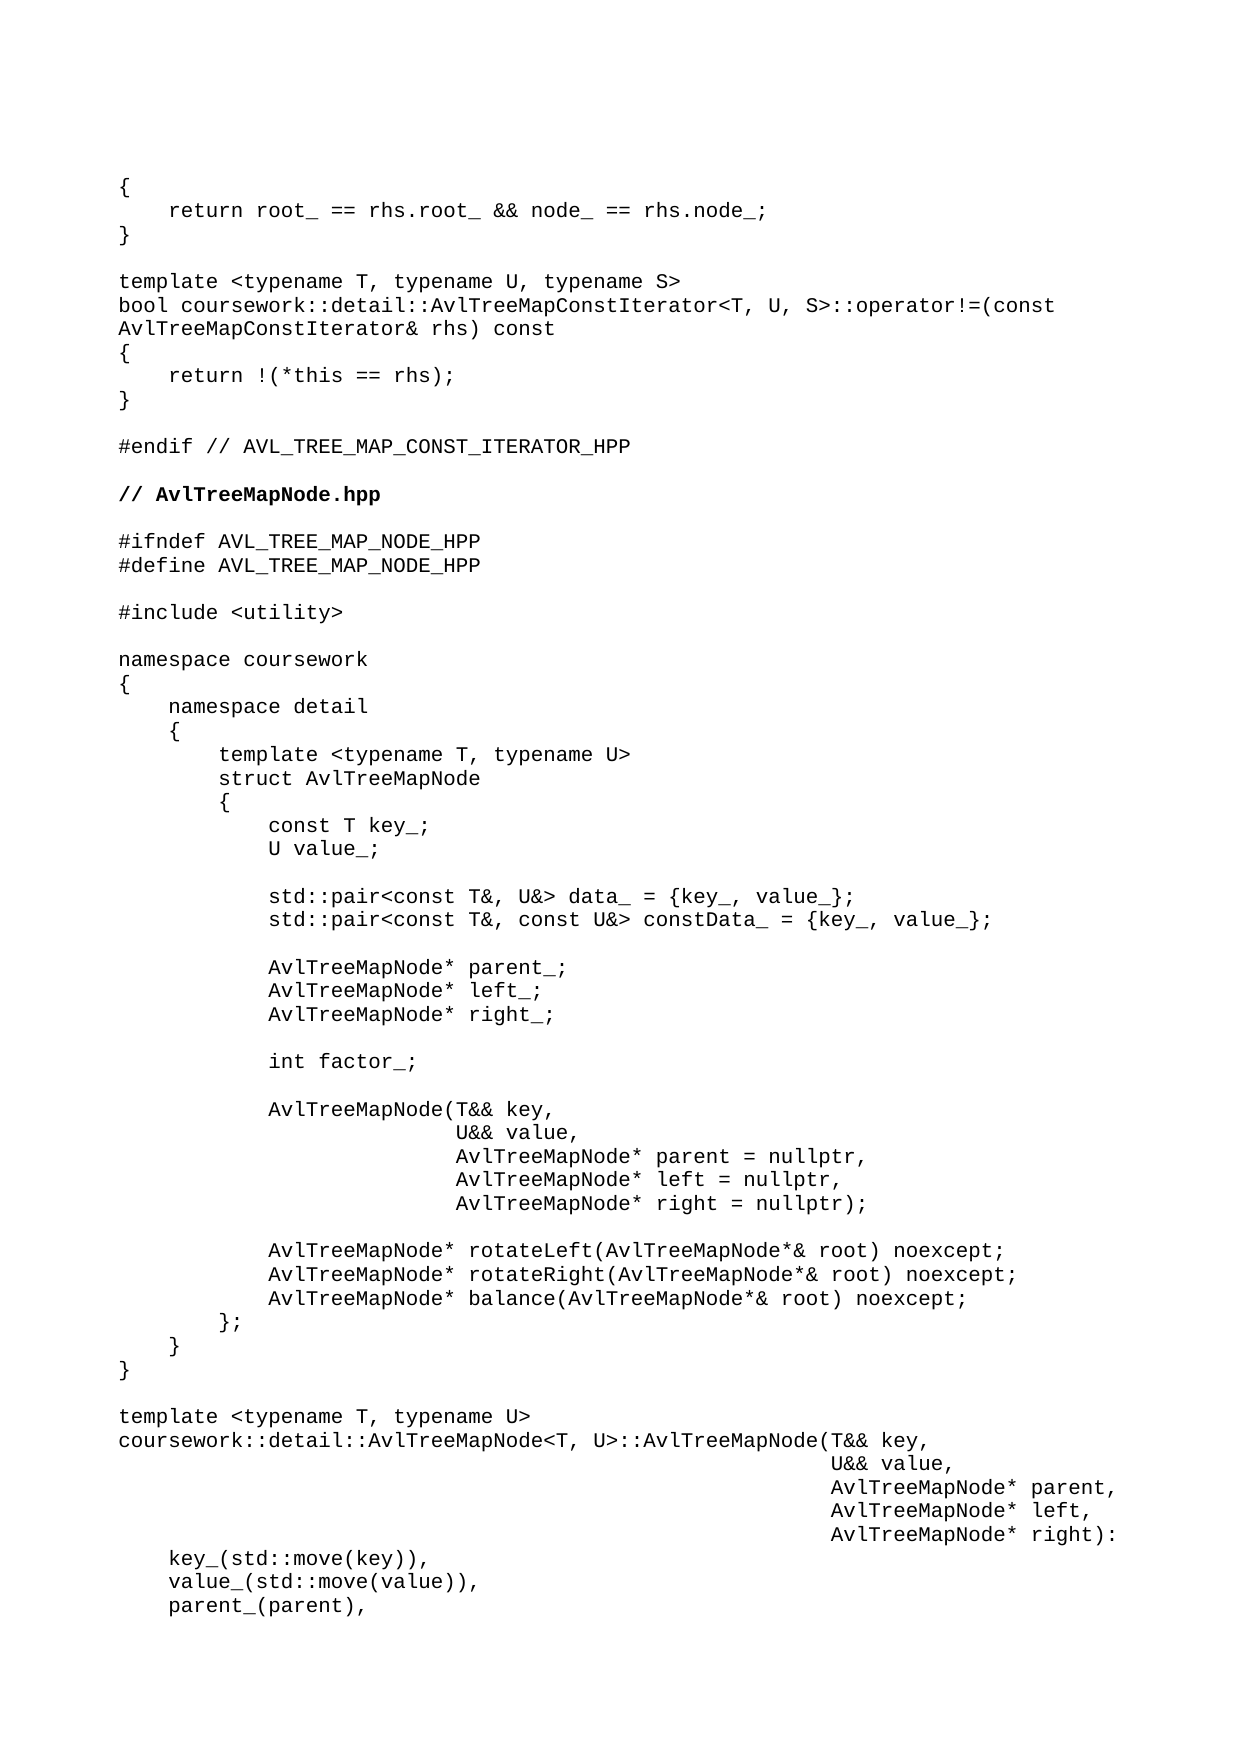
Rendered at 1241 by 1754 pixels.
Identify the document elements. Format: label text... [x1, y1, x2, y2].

text key_(std::move(key)), [118, 1548, 1122, 1571]
text AvlTreeMapNode* left = nullptr, [118, 1169, 1122, 1193]
text return root_ == rhs.root_ && node_ == rhs.node_; [118, 200, 1122, 224]
text { [118, 176, 1122, 200]
text ​#ifndef AVL_TREE_MAP_NODE_HPP [118, 531, 1122, 555]
text const T key_; [118, 815, 1122, 838]
text AvlTreeMapNode* left, [118, 1501, 1122, 1524]
text #define AVL_TREE_MAP_NODE_HPP [118, 555, 1122, 578]
text U&& value, [118, 1122, 1122, 1146]
text #endif // AVL_TREE_MAP_CONST_ITERATOR_HPP [118, 436, 1122, 460]
text AvlTreeMapNode* right): [118, 1524, 1122, 1548]
text } [118, 1359, 1122, 1382]
text { [118, 342, 1122, 366]
text value_(std::move(value)), [118, 1571, 1122, 1595]
text template <typename T, typename U, typename S> [118, 271, 1122, 294]
text }; [118, 1311, 1122, 1335]
text AvlTreeMapNode* balance(AvlTreeMapNode*& root) noexcept; [118, 1288, 1122, 1311]
text coursework::detail::AvlTreeMapNode<T, U>::AvlTreeMapNode(T&& key, [118, 1429, 1122, 1453]
text struct AvlTreeMapNode [118, 767, 1122, 791]
text AvlTreeMapNode* right = nullptr); [118, 1193, 1122, 1217]
text bool coursework::detail::AvlTreeMapConstIterator<T, U, S>::operator!=(const AvlTreeMapConstIterator& rhs) const [118, 294, 1122, 342]
text template <typename T, typename U> [118, 1406, 1122, 1429]
text { [118, 673, 1122, 697]
text { [118, 720, 1122, 744]
text AvlTreeMapNode* parent_; [118, 957, 1122, 980]
text AvlTreeMapNode* rotateLeft(AvlTreeMapNode*& root) noexcept; [118, 1240, 1122, 1264]
text parent_(parent), [118, 1595, 1122, 1619]
text { [118, 791, 1122, 815]
text AvlTreeMapNode* right_; [118, 1004, 1122, 1028]
text int factor_; [118, 1051, 1122, 1075]
text namespace detail [118, 697, 1122, 720]
text U&& value, [118, 1453, 1122, 1477]
text namespace coursework [118, 649, 1122, 673]
text std::pair<const T&, const U&> constData_ = {key_, value_}; [118, 909, 1122, 933]
text U value_; [118, 838, 1122, 862]
text // AvlTreeMapNode.hpp [118, 484, 1122, 507]
text } [118, 389, 1122, 413]
text AvlTreeMapNode* parent, [118, 1477, 1122, 1501]
text AvlTreeMapNode* parent = nullptr, [118, 1146, 1122, 1169]
text AvlTreeMapNode* rotateRight(AvlTreeMapNode*& root) noexcept; [118, 1264, 1122, 1288]
text } [118, 1335, 1122, 1359]
text AvlTreeMapNode* left_; [118, 980, 1122, 1004]
text } [118, 224, 1122, 247]
text AvlTreeMapNode(T&& key, [118, 1098, 1122, 1122]
text std::pair<const T&, U&> data_ = {key_, value_}; [118, 886, 1122, 909]
text return !(*this == rhs); [118, 366, 1122, 389]
text #include <utility> [118, 602, 1122, 626]
text template <typename T, typename U> [118, 744, 1122, 767]
